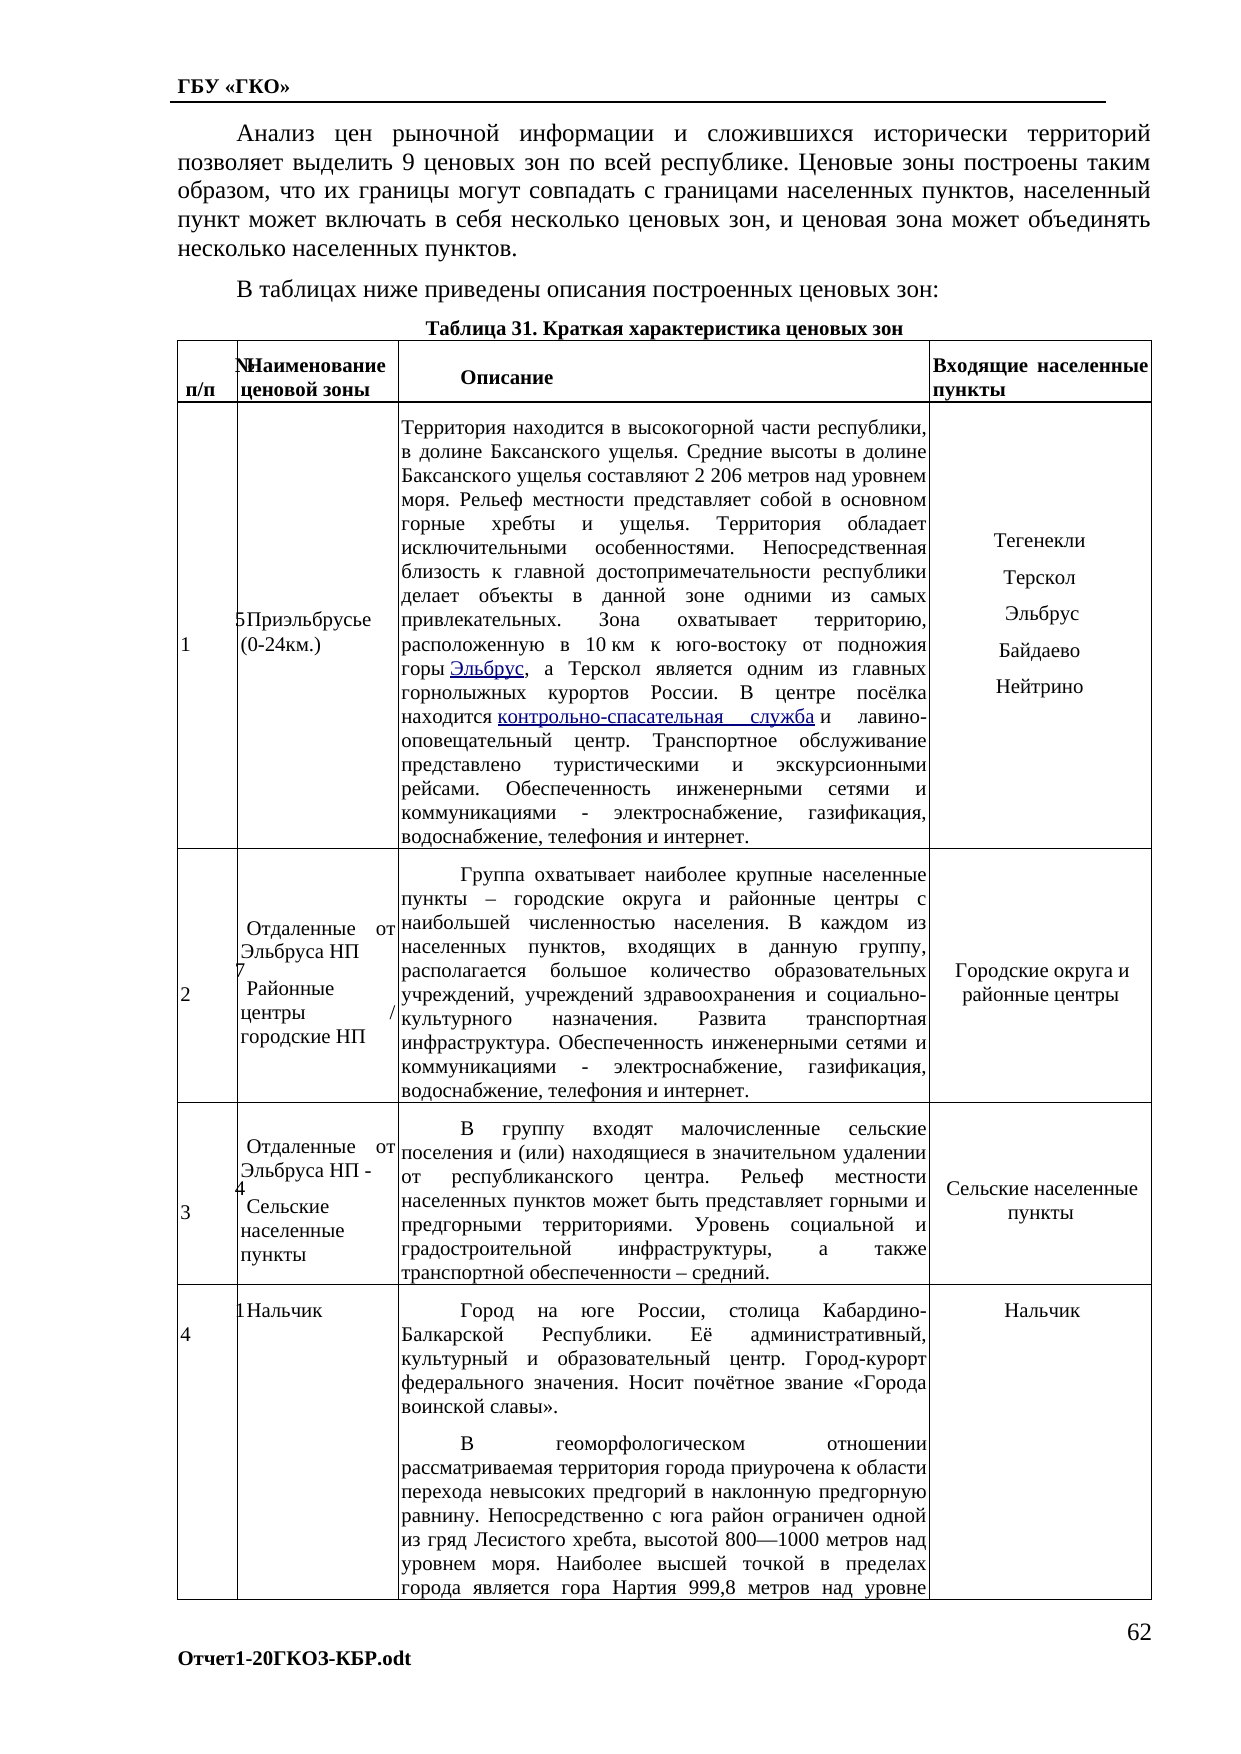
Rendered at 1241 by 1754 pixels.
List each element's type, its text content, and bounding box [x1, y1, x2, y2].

table_cell Город на юге России, столица Кабардино-Балкарской Республики. Её административный, культурный и образовательный центр. Город-курорт федерального значения. Носит почётное звание «Города воинской славы». В геоморфологическом отношении рассматриваемая территория города приурочена к области перехода невысоких предгорий в наклонную предгорную равнину. Непосредственно с юга район ограничен одной из гряд Лесистого хребта, высотой 800—1000 метров над уровнем моря. Наиболее высшей точкой в пределах города является гора Нартия 999,8 метров над уровне [399, 1285, 929, 1599]
table_cell Нальчик [930, 1285, 1151, 1599]
table_header Входящие населенные пункты [930, 341, 1151, 401]
table_cell Отдаленные от Эльбруса НП Районные центры / городские НП [238, 849, 398, 1102]
table_cell Нальчик [238, 1285, 398, 1599]
table_cell Группа охватывает наиболее крупные населенные пункты – городские округа и районные центры с наибольшей численностью населения. В каждом из населенных пунктов, входящих в данную группу, располагается большое количество образовательных учреждений, учреждений здравоохранения и социально-культурного назначения. Развита транспортная инфраструктура. Обеспеченность инженерными сетями и коммуникациями - электроснабжение, газификация, водоснабжение, телефония и интернет. [399, 849, 929, 1102]
table_cell Тегенекли Терскол Эльбрус Байдаево Нейтрино [930, 403, 1151, 848]
text В таблицах ниже приведены описания построенных ценовых зон: [177, 274, 1152, 303]
text Анализ цен рыночной информации и сложившихся исторически территорий позволяет выделить 9 ценовых зон по всей республике. Ценовые зоны построены таким образом, что их границы могут совпадать с границами населенных пунктов, населенный пункт может включать в себя несколько ценовых зон, и ценовая зона может объединять несколько населенных пунктов. [177, 118, 1152, 262]
table_cell Городские округа и районные центры [930, 849, 1151, 1102]
table_header Наименование ценовой зоны [238, 341, 398, 401]
table_header Описание [399, 341, 929, 401]
table_cell Приэльбрусье (0-24км.) [238, 403, 398, 848]
table_header № п/п [178, 341, 237, 401]
table_cell В группу входят малочисленные сельские поселения и (или) находящиеся в значительном удалении от республиканского центра. Рельеф местности населенных пунктов может быть представляет горными и предгорными территориями. Уровень социальной и градостроительной инфраструктуры, а также транспортной обеспеченности – средний. [399, 1103, 929, 1284]
table_cell 43 [178, 1103, 237, 1284]
table_cell Отдаленные от Эльбруса НП - Сельские населенные пункты [238, 1103, 398, 1284]
table_cell 72 [178, 849, 237, 1102]
table_cell Территория находится в высокогорной части республики, в долине Баксанского ущелья. Средние высоты в долине Баксанского ущелья составляют 2 206 метров над уровнем моря. Рельеф местности представляет собой в основном горные хребты и ущелья. Территория обладает исключительными особенностями. Непосредственная близость к главной достопримечательности республики делает объекты в данной зоне одними из самых привлекательных. Зона охватывает территорию, расположенную в 10 км к юго-востоку от подножия горы Эльбрус, а Терскол является одним из главных горнолыжных курортов России. В центре посёлка находится контрольно-спасательная служба и лавино-оповещательный центр. Транспортное обслуживание представлено туристическими и экскурсионными рейсами. Обеспеченность инженерными сетями и коммуникациями - электроснабжение, газификация, водоснабжение, телефония и интернет. [399, 403, 929, 848]
table_cell 51 [178, 403, 237, 848]
text Таблица 31. Краткая характеристика ценовых зон [177, 316, 1152, 340]
table_cell 14 [178, 1285, 237, 1599]
table_cell Сельские населенные пункты [930, 1103, 1151, 1284]
